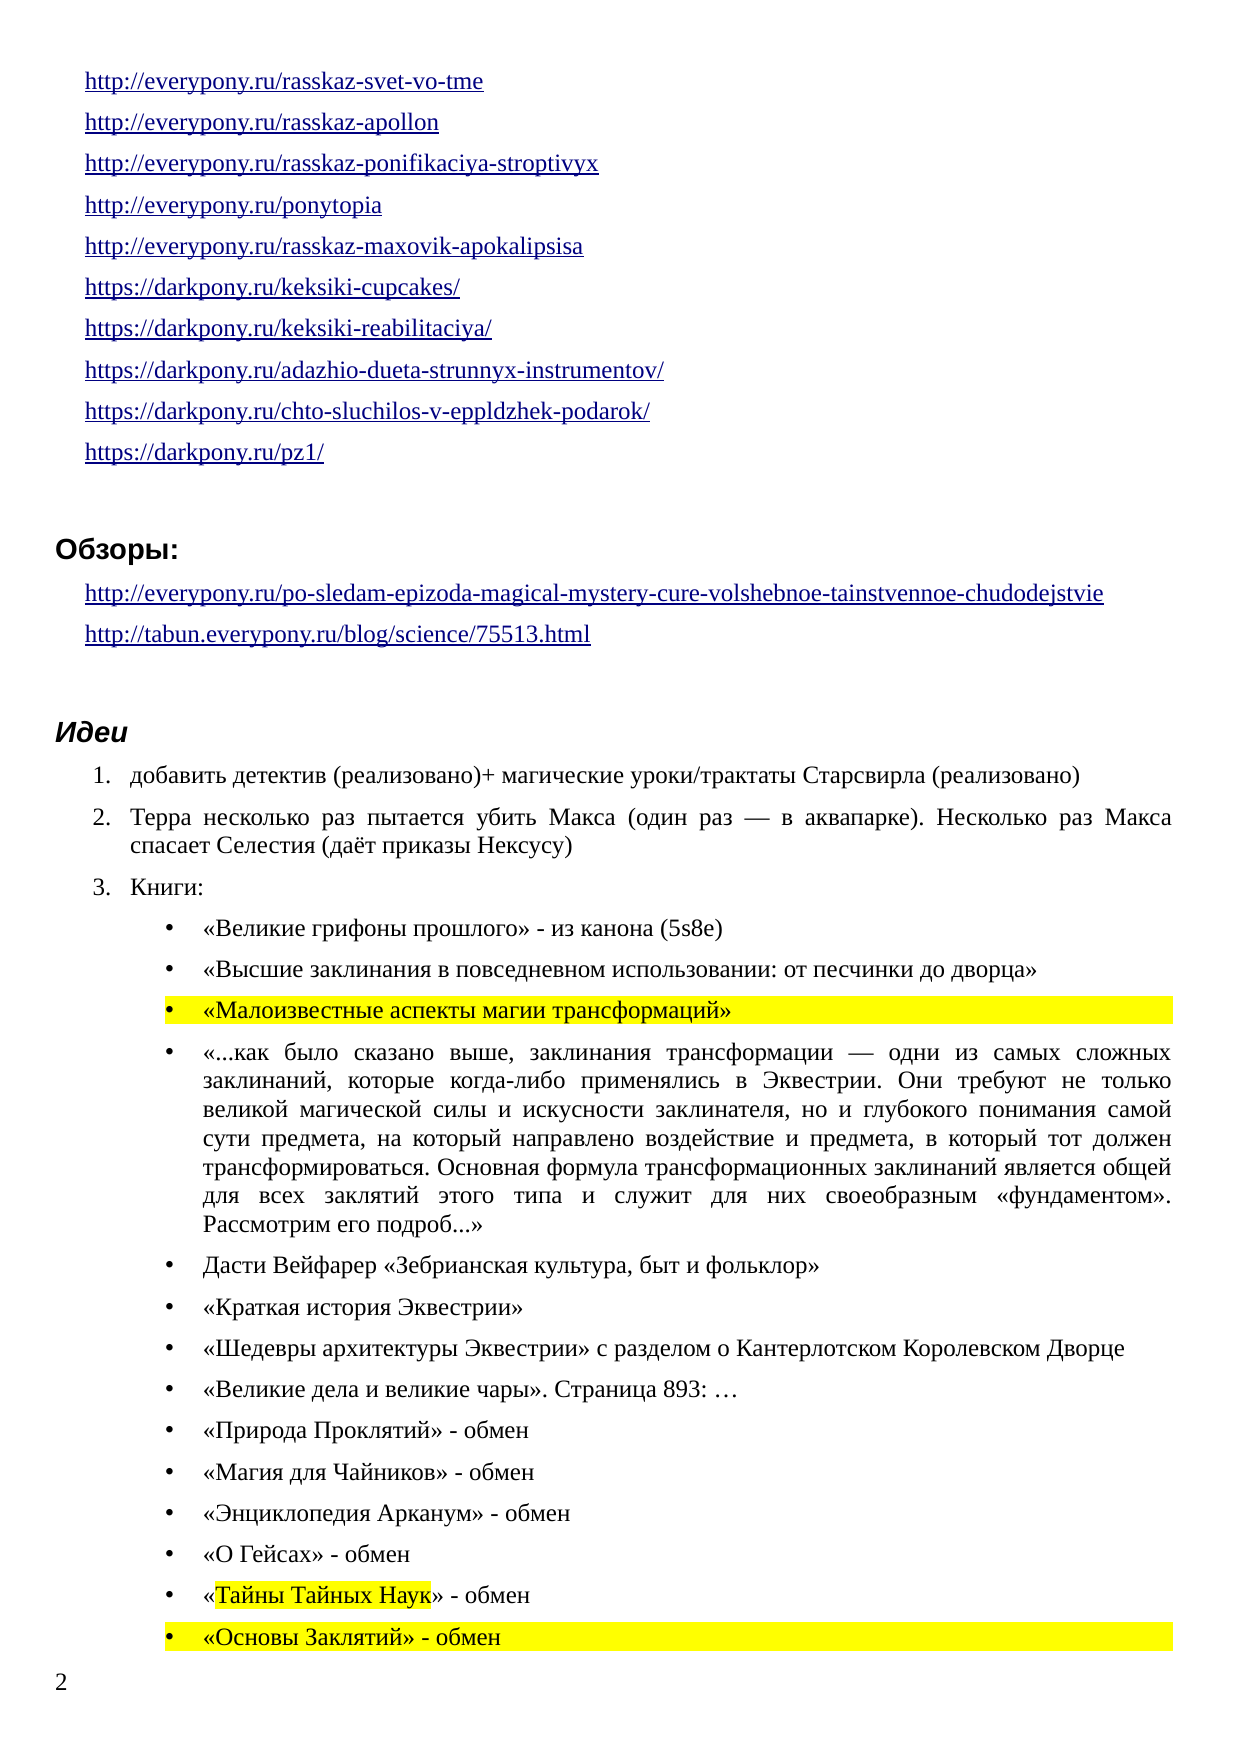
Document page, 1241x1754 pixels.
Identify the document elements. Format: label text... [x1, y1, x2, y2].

text http://everypony.ru/rasskaz-maxovik-apokalipsisa [55, 231, 1173, 260]
text https://darkpony.ru/pz1/ [55, 437, 1173, 466]
list «Великие грифоны прошлого» - из канона (5s8e) [165, 913, 1173, 942]
text http://everypony.ru/rasskaz-apollon [55, 107, 1173, 136]
list Дасти Вейфарер «Зебрианская культура, быт и фольклор» [165, 1251, 1173, 1279]
subtitle Идеи [55, 714, 1173, 748]
list «Магия для Чайников» - обмен [165, 1457, 1173, 1486]
text https://darkpony.ru/adazhio-dueta-strunnyx-instrumentov/ [55, 355, 1173, 383]
text http://tabun.everypony.ru/blog/science/75513.html [55, 619, 1173, 648]
subtitle Обзоры: [55, 532, 1173, 566]
list «Шедевры архитектуры Эквестрии» с разделом о Кантерлотском Королевском Дворце [165, 1333, 1173, 1362]
list «Основы Заклятий» - обмен [165, 1622, 1173, 1651]
text https://darkpony.ru/chto-sluchilos-v-eppldzhek-podarok/ [55, 396, 1173, 425]
list «Краткая история Эквестрии» [165, 1292, 1173, 1321]
list добавить детектив (реализовано)+ магические уроки/трактаты Старсвирла (реализовано) [92, 761, 1173, 789]
text https://darkpony.ru/keksiki-reabilitaciya/ [55, 313, 1173, 342]
list «Тайны Тайных Наук» - обмен [165, 1581, 1173, 1609]
list «Высшие заклинания в повседневном использовании: от песчинки до дворца» [165, 954, 1173, 983]
list Терра несколько раз пытается убить Макса (один раз — в аквапарке). Несколько раз Макса спасает Селестия (даёт приказы Нексусу) [92, 802, 1173, 859]
text http://everypony.ru/rasskaz-ponifikaciya-stroptivyx [55, 148, 1173, 177]
list «Энциклопедия Арканум» - обмен [165, 1498, 1173, 1527]
list «Великие дела и великие чары». Страница 893: … [165, 1374, 1173, 1403]
list Книги: [92, 872, 1173, 901]
list «Природа Проклятий» - обмен [165, 1416, 1173, 1444]
text http://everypony.ru/rasskaz-svet-vo-tme [55, 66, 1173, 95]
text http://everypony.ru/po-sledam-epizoda-magical-mystery-cure-volshebnoe-tainstvennoe-chudodejstvie [55, 578, 1173, 607]
text http://everypony.ru/ponytopia [55, 190, 1173, 218]
list «Малоизвестные аспекты магии трансформаций» [165, 996, 1173, 1024]
list «...как было сказано выше, заклинания трансформации — одни из самых сложных заклинаний, которые когда-либо применялись в Эквестрии. Они требуют не только великой магической силы и искусности заклинателя, но и глубокого понимания самой сути предмета, на который направлено воздействие и предмета, в который тот должен трансформироваться. Основная формула трансформационных заклинаний является общей для всех заклятий этого типа и служит для них своеобразным «фундаментом». Рассмотрим его подроб...» [165, 1037, 1173, 1238]
list «О Гейсах» - обмен [165, 1539, 1173, 1568]
text https://darkpony.ru/keksiki-cupcakes/ [55, 272, 1173, 301]
